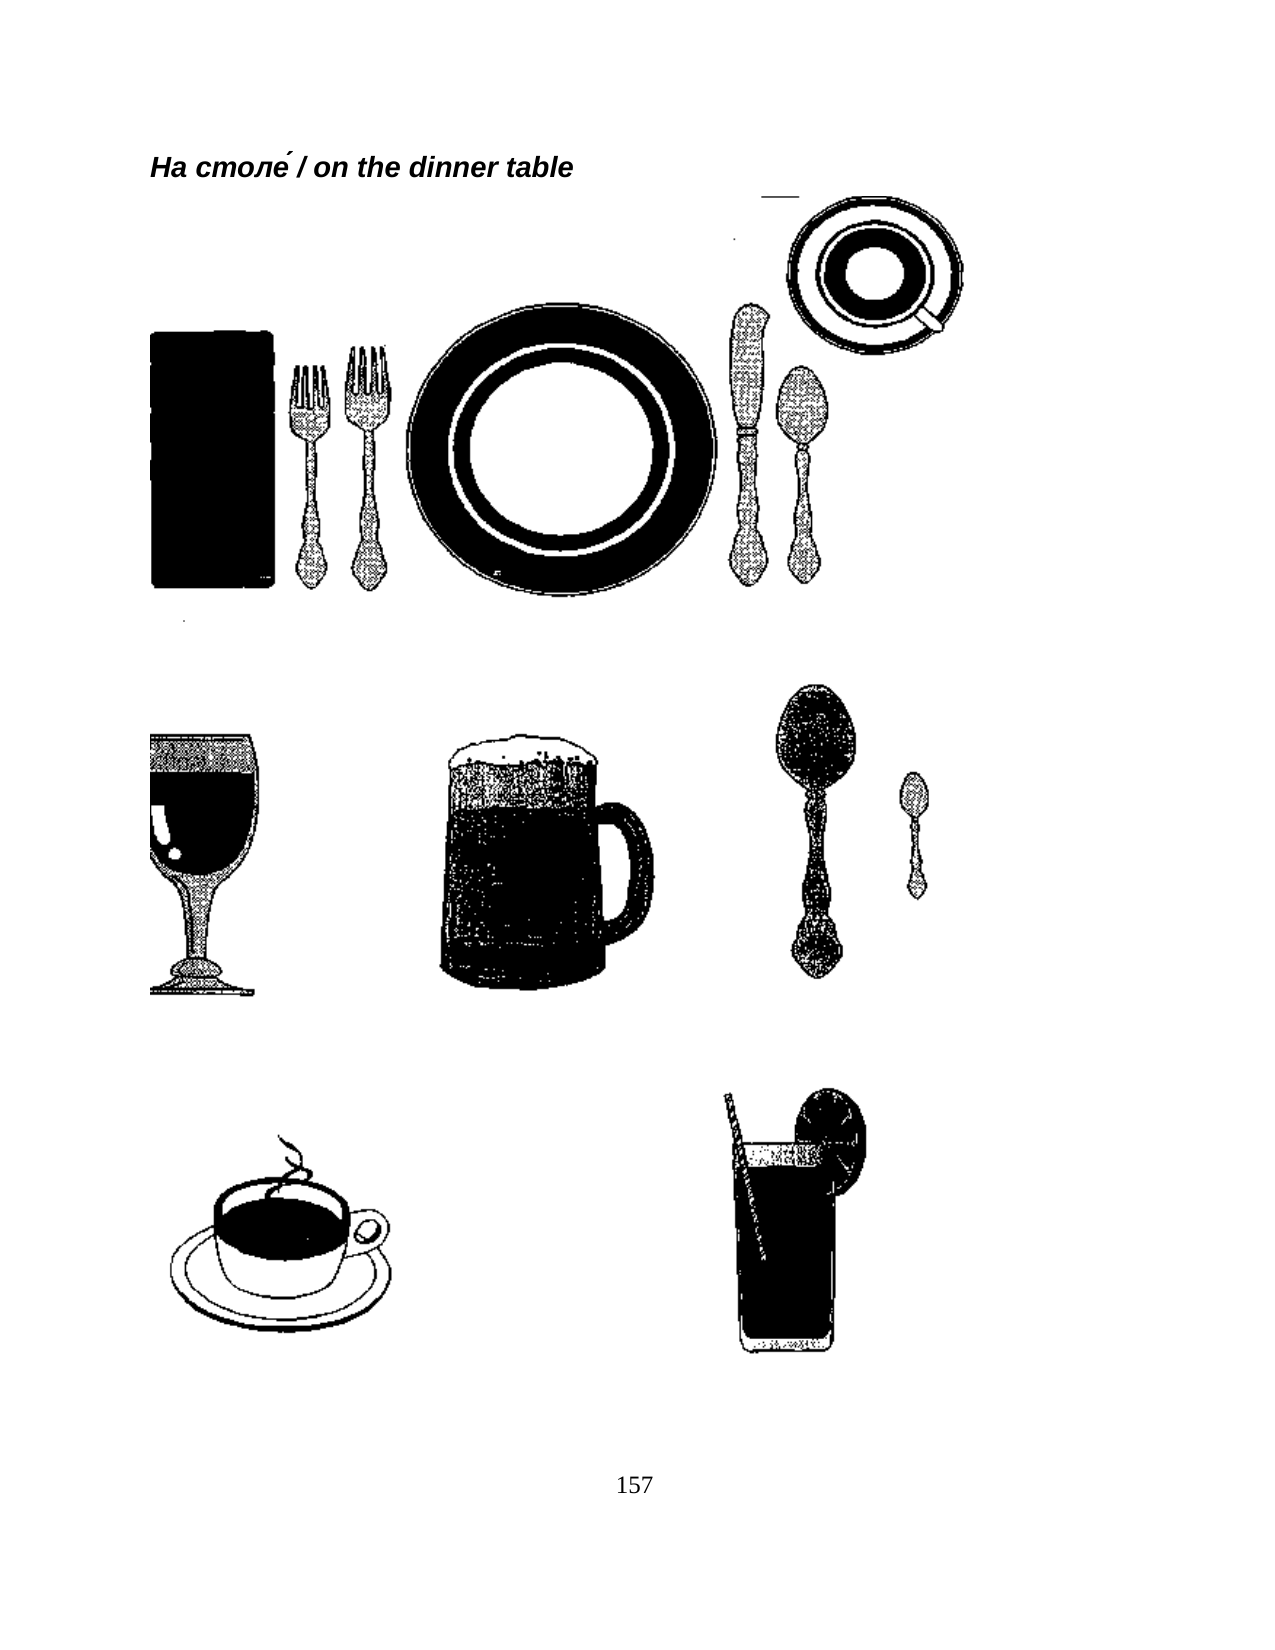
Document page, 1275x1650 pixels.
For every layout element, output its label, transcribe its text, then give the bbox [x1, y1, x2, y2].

picture [150, 196, 977, 1374]
subtitle На столе́ / on the dinner table [150, 150, 1125, 183]
